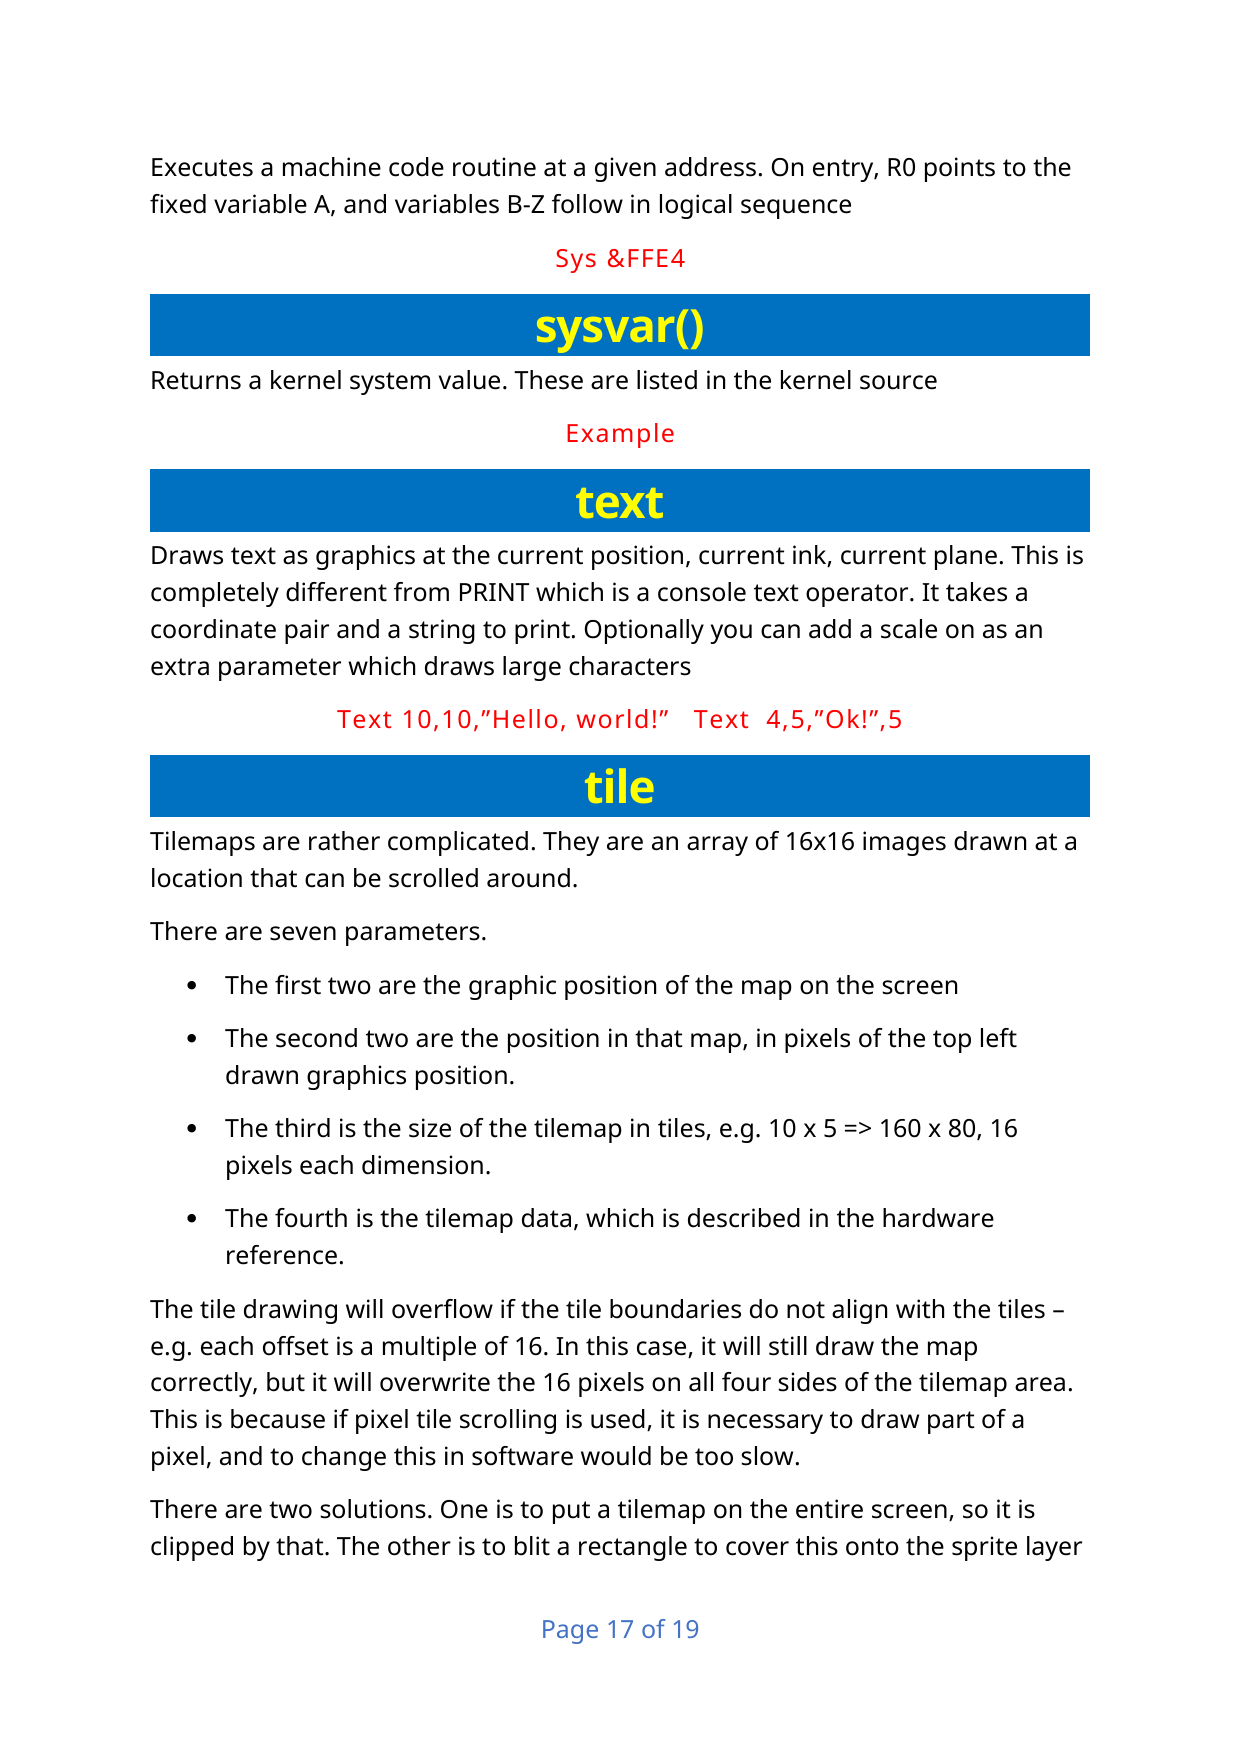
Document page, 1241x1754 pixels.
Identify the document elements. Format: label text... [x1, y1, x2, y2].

title text [150, 469, 1090, 532]
list The third is the size of the tilemap in tiles, e.g. 10 x 5 => 160 x 80, 16 pixels each dimension. [187, 1111, 1090, 1182]
text Executes a machine code routine at a given address. On entry, R0 points to the fixed variable A, and variables B-Z follow in logical sequence [150, 150, 1090, 221]
text The tile drawing will overflow if the tile boundaries do not align with the tiles – e.g. each offset is a multiple of 16. In this case, it will still draw the map correctly, but it will overwrite the 16 pixels on all four sides of the tilemap area. This is because if pixel tile scrolling is used, it is necessary to draw part of a pixel, and to change this in software would be too slow. [150, 1291, 1090, 1472]
list The second two are the position in that map, in pixels of the top left drawn graphics position. [187, 1021, 1090, 1092]
subtitle Sys &FFE4 [150, 240, 1090, 274]
list The fourth is the tilemap data, which is described in the hardware reference. [187, 1201, 1090, 1272]
text Draws text as graphics at the current position, current ink, current plane. This is completely different from PRINT which is a console text operator. It takes a coordinate pair and a string to print. Optionally you can add a scale on as an extra parameter which draws large characters [150, 538, 1090, 682]
text There are seven parameters. [150, 914, 1090, 948]
text Tilemaps are rather complicated. They are an array of 16x16 images drawn at a location that can be scrolled around. [150, 824, 1090, 894]
list The first two are the graphic position of the map on the screen [187, 967, 1090, 1001]
title sysvar() [150, 294, 1090, 356]
text There are two solutions. One is to put a tilemap on the entire screen, so it is clipped by that. The other is to blit a rectangle to cover this onto the sprite layer [150, 1492, 1090, 1563]
title tile [150, 755, 1090, 817]
subtitle Text 10,10,”Hello, world!” Text 4,5,”Ok!”,5 [150, 702, 1090, 736]
text Returns a kernel system value. These are listed in the kernel source [150, 362, 1090, 396]
subtitle Example [150, 416, 1090, 450]
